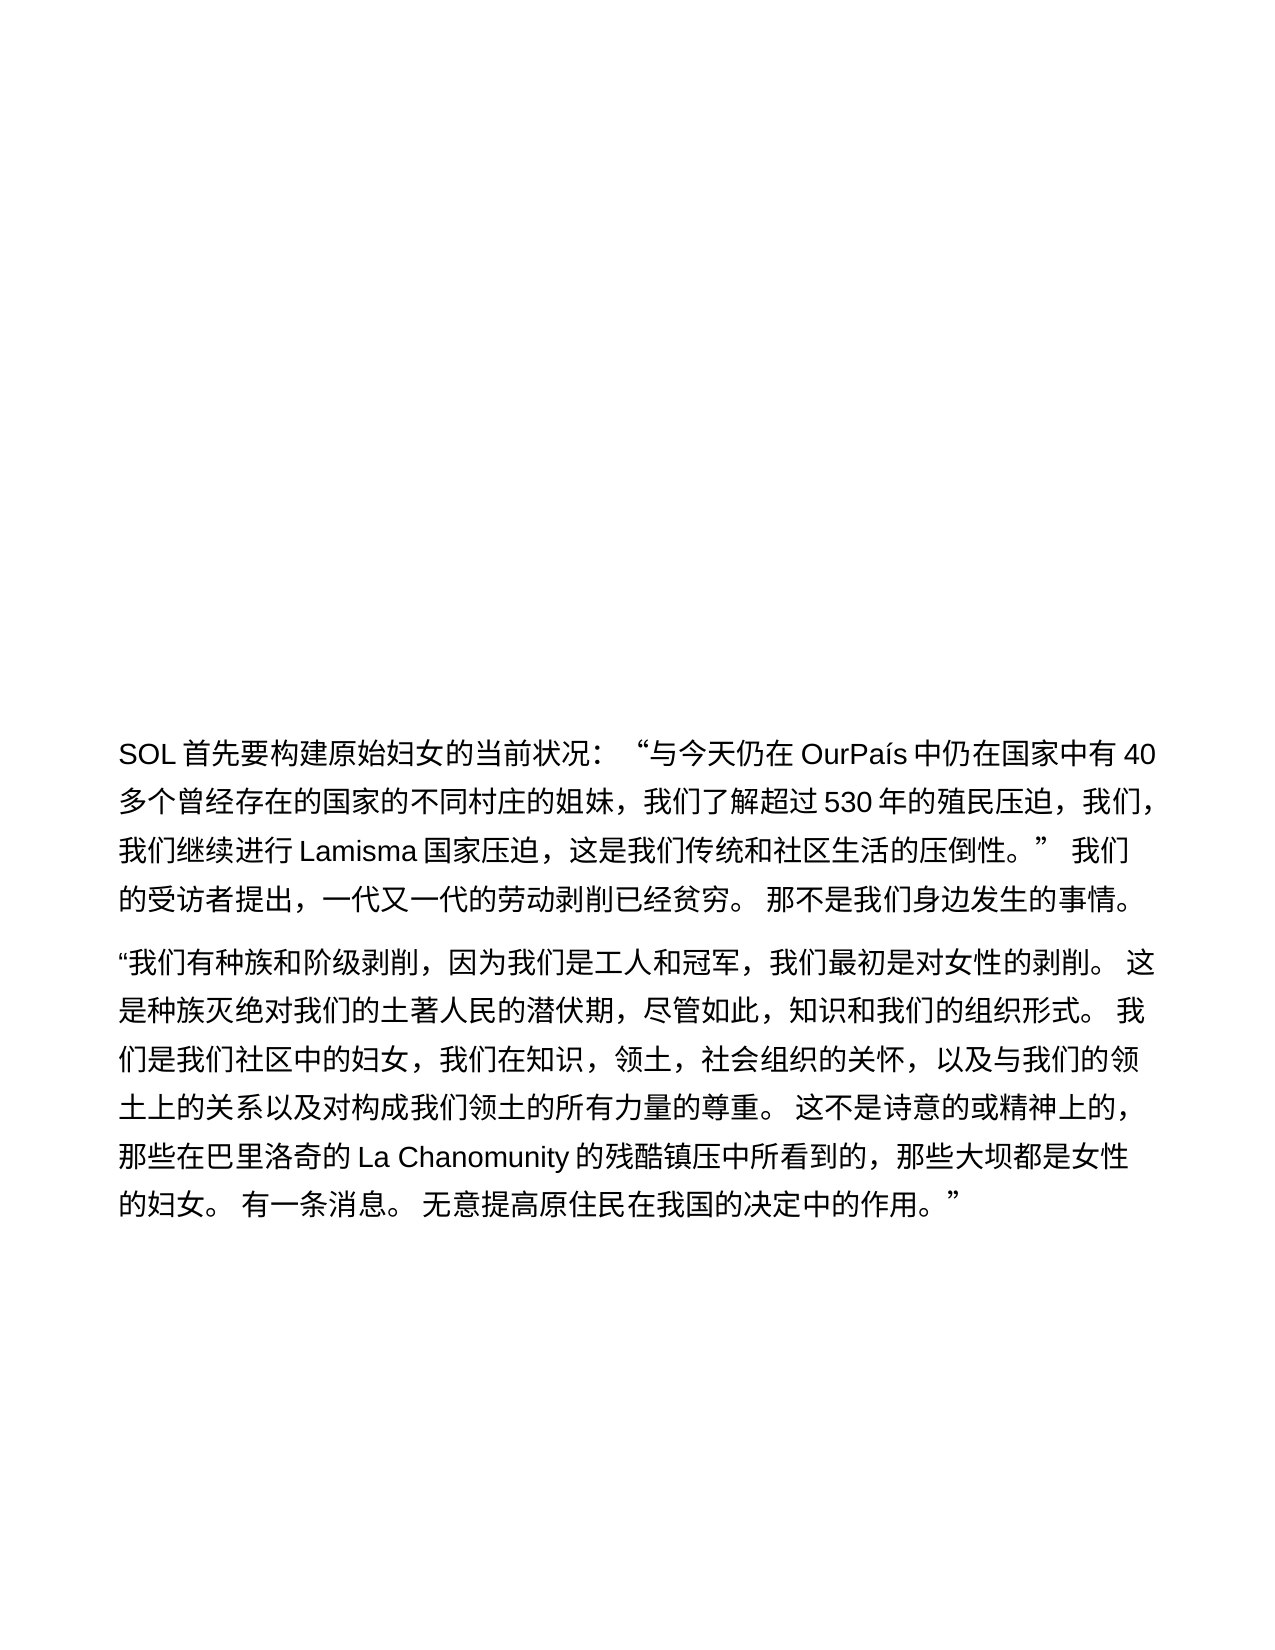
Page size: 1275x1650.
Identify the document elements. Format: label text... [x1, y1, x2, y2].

text “我们有种族和阶级剥削，因为我们是工人和冠军，我们最初是对女性的剥削。 这是种族灭绝对我们的土著人民的潜伏期，尽管如此，知识和我们的组织形式。 我们是我们社区中的妇女，我们在知识，领土，社会组织的关怀，以及与我们的领土上的关系以及对构成我们领土的所有力量的尊重。 这不是诗意的或精神上的，那些在巴里洛奇的La Chanomunity的残酷镇压中所看到的，那些大坝都是女性的妇女。 有一条消息。 无意提高原住民在我国的决定中的作用。” [118, 939, 1157, 1224]
text SOL首先要构建原始妇女的当前状况：“与今天仍在OurPaís中仍在国家中有40多个曾经存在的国家的不同村庄的姐妹，我们了解超过530年的殖民压迫，我们，我们继续进行Lamisma国家压迫，这是我们传统和社区生活的压倒性。” 我们的受访者提出，一代又一代的劳动剥削已经贫穷。 那不是我们身边发生的事情。 [118, 118, 1157, 918]
